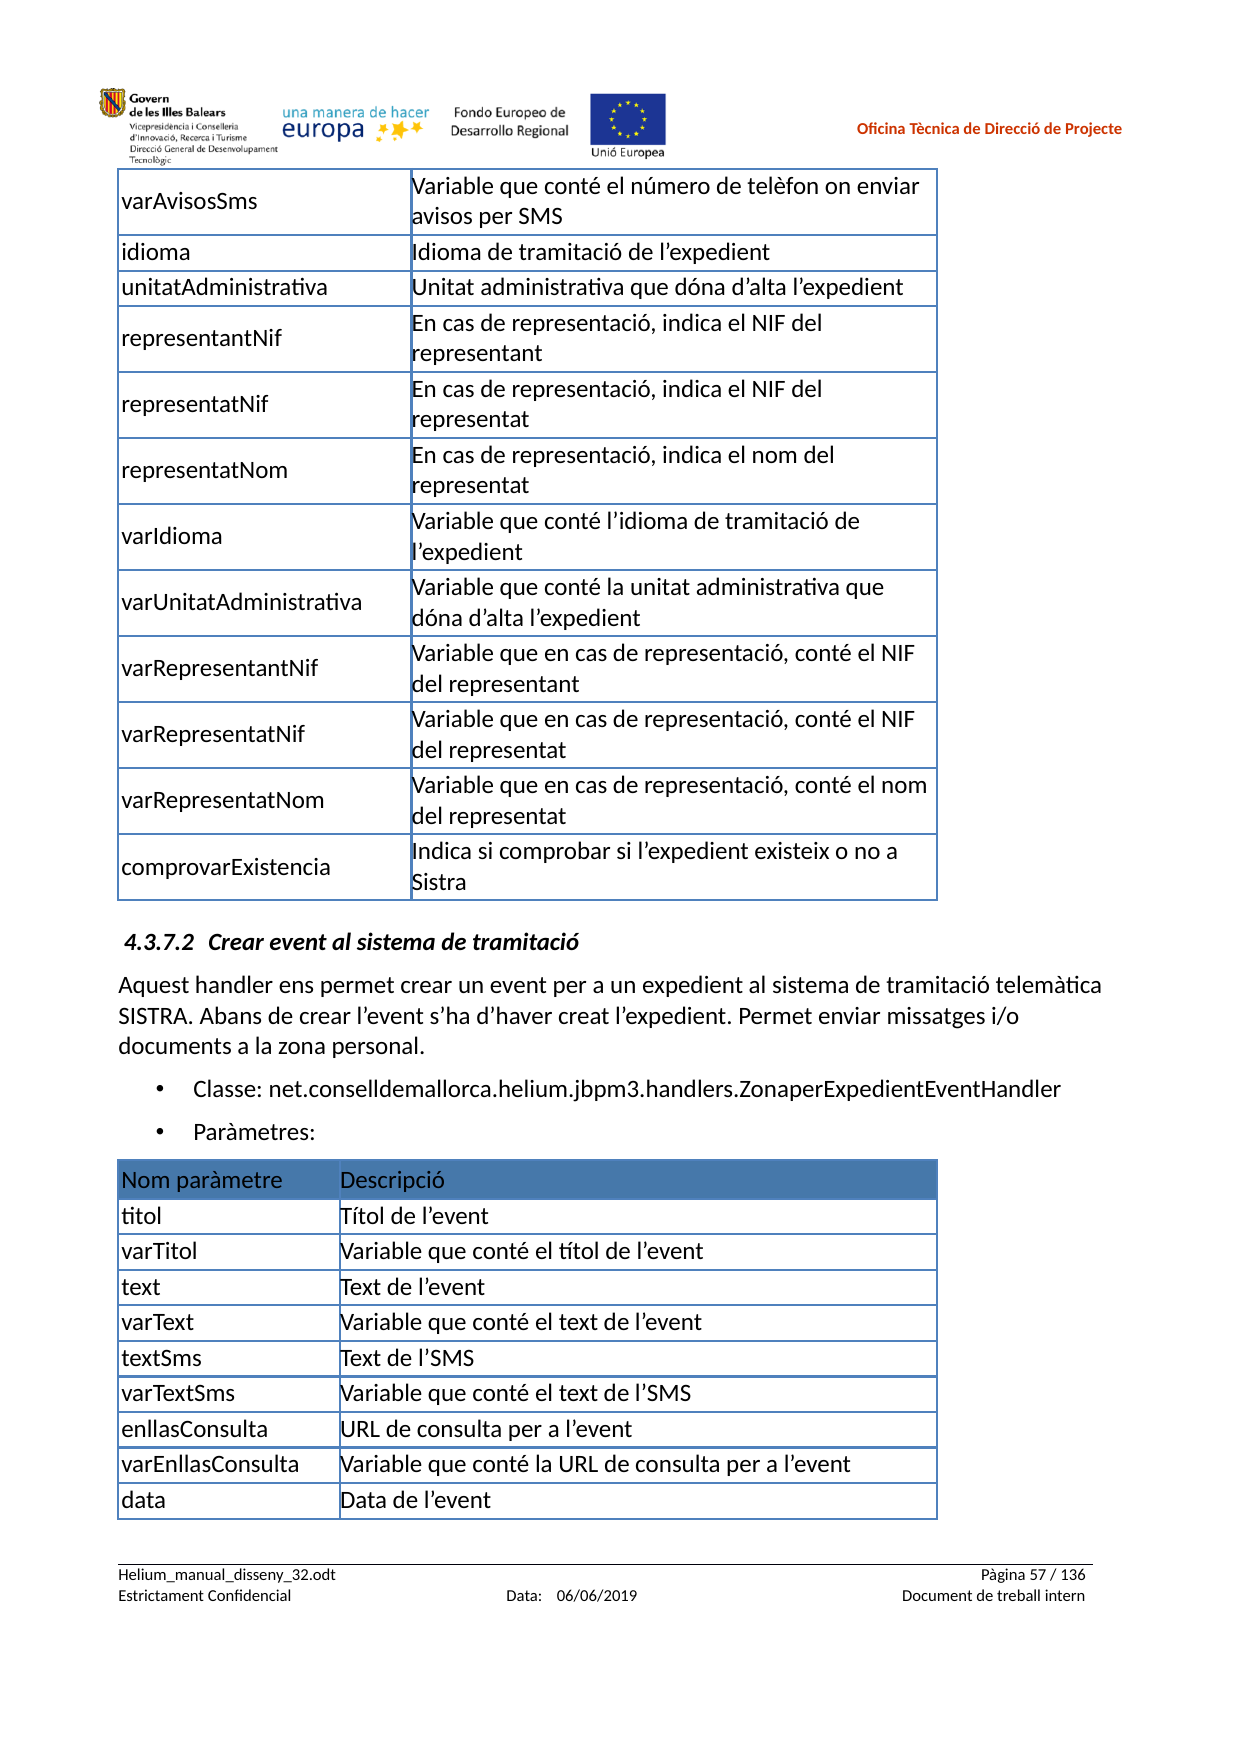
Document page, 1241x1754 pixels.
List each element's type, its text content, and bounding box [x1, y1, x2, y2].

table_cell varUnitatAdministrativa [119, 571, 410, 635]
table_cell varTitol [119, 1235, 339, 1269]
table_cell Text de l’event [341, 1271, 936, 1304]
table_cell Indica si comprobar si l’expedient existeix o no a Sistra [413, 835, 936, 899]
table_cell Variable que conté la URL de consulta per a l’event [341, 1449, 936, 1482]
table_cell titol [119, 1200, 339, 1233]
table_cell Variable que conté el títol de l’event [341, 1235, 936, 1269]
table_cell En cas de representació, indica el nom del representat [413, 439, 936, 503]
table_header Nom paràmetre [119, 1161, 339, 1198]
table_cell Text de l’SMS [341, 1342, 936, 1375]
table_cell varText [119, 1306, 339, 1340]
table_cell varRepresentatNif [119, 703, 410, 767]
table_cell varAvisosSms [119, 170, 410, 234]
table_cell varEnllasConsulta [119, 1449, 339, 1482]
table_cell idioma [119, 236, 410, 269]
table_cell unitatAdministrativa [119, 272, 410, 305]
table_header Descripció [341, 1161, 936, 1198]
table_cell enllasConsulta [119, 1413, 339, 1446]
table_cell representatNif [119, 373, 410, 437]
table_cell Data de l’event [341, 1484, 936, 1517]
table_cell Variable que conté la unitat administrativa que dóna d’alta l’expedient [413, 571, 936, 635]
subtitle Crear event al sistema de tramitació [118, 926, 1122, 957]
table_cell varRepresentantNif [119, 637, 410, 701]
table_cell textSms [119, 1342, 339, 1375]
table_cell Unitat administrativa que dóna d’alta l’expedient [413, 272, 936, 305]
table_cell varRepresentatNom [119, 769, 410, 833]
table_cell comprovarExistencia [119, 835, 410, 899]
table_cell En cas de representació, indica el NIF del representant [413, 307, 936, 371]
table_cell Variable que en cas de representació, conté el nom del representat [413, 769, 936, 833]
table_cell En cas de representació, indica el NIF del representat [413, 373, 936, 437]
table_cell Títol de l’event [341, 1200, 936, 1233]
table_cell text [119, 1271, 339, 1304]
table_cell representatNom [119, 439, 410, 503]
table_cell Variable que conté l’idioma de tramitació de l’expedient [413, 505, 936, 569]
picture [99, 87, 668, 166]
table_cell Variable que conté el número de telèfon on enviar avisos per SMS [413, 170, 936, 234]
text Aquest handler ens permet crear un event per a un expedient al sistema de tramitació telemàtica SISTRA. Abans de crear l’event s’ha d’haver creat l’expedient. Permet enviar missatges i/o documents a la zona personal. [118, 969, 1122, 1061]
table_cell Variable que en cas de representació, conté el NIF del representant [413, 637, 936, 701]
table_cell Idioma de tramitació de l’expedient [413, 236, 936, 269]
table_cell Variable que conté el text de l’event [341, 1306, 936, 1340]
list Classe: net.conselldemallorca.helium.jbpm3.handlers.ZonaperExpedientEventHandler [156, 1073, 1122, 1104]
table_cell varTextSms [119, 1378, 339, 1411]
table_cell Variable que en cas de representació, conté el NIF del representat [413, 703, 936, 767]
list Paràmetres: [156, 1116, 1122, 1147]
table_cell Variable que conté el text de l’SMS [341, 1378, 936, 1411]
table_cell varIdioma [119, 505, 410, 569]
table_cell representantNif [119, 307, 410, 371]
table_cell data [119, 1484, 339, 1517]
table_cell URL de consulta per a l’event [341, 1413, 936, 1446]
